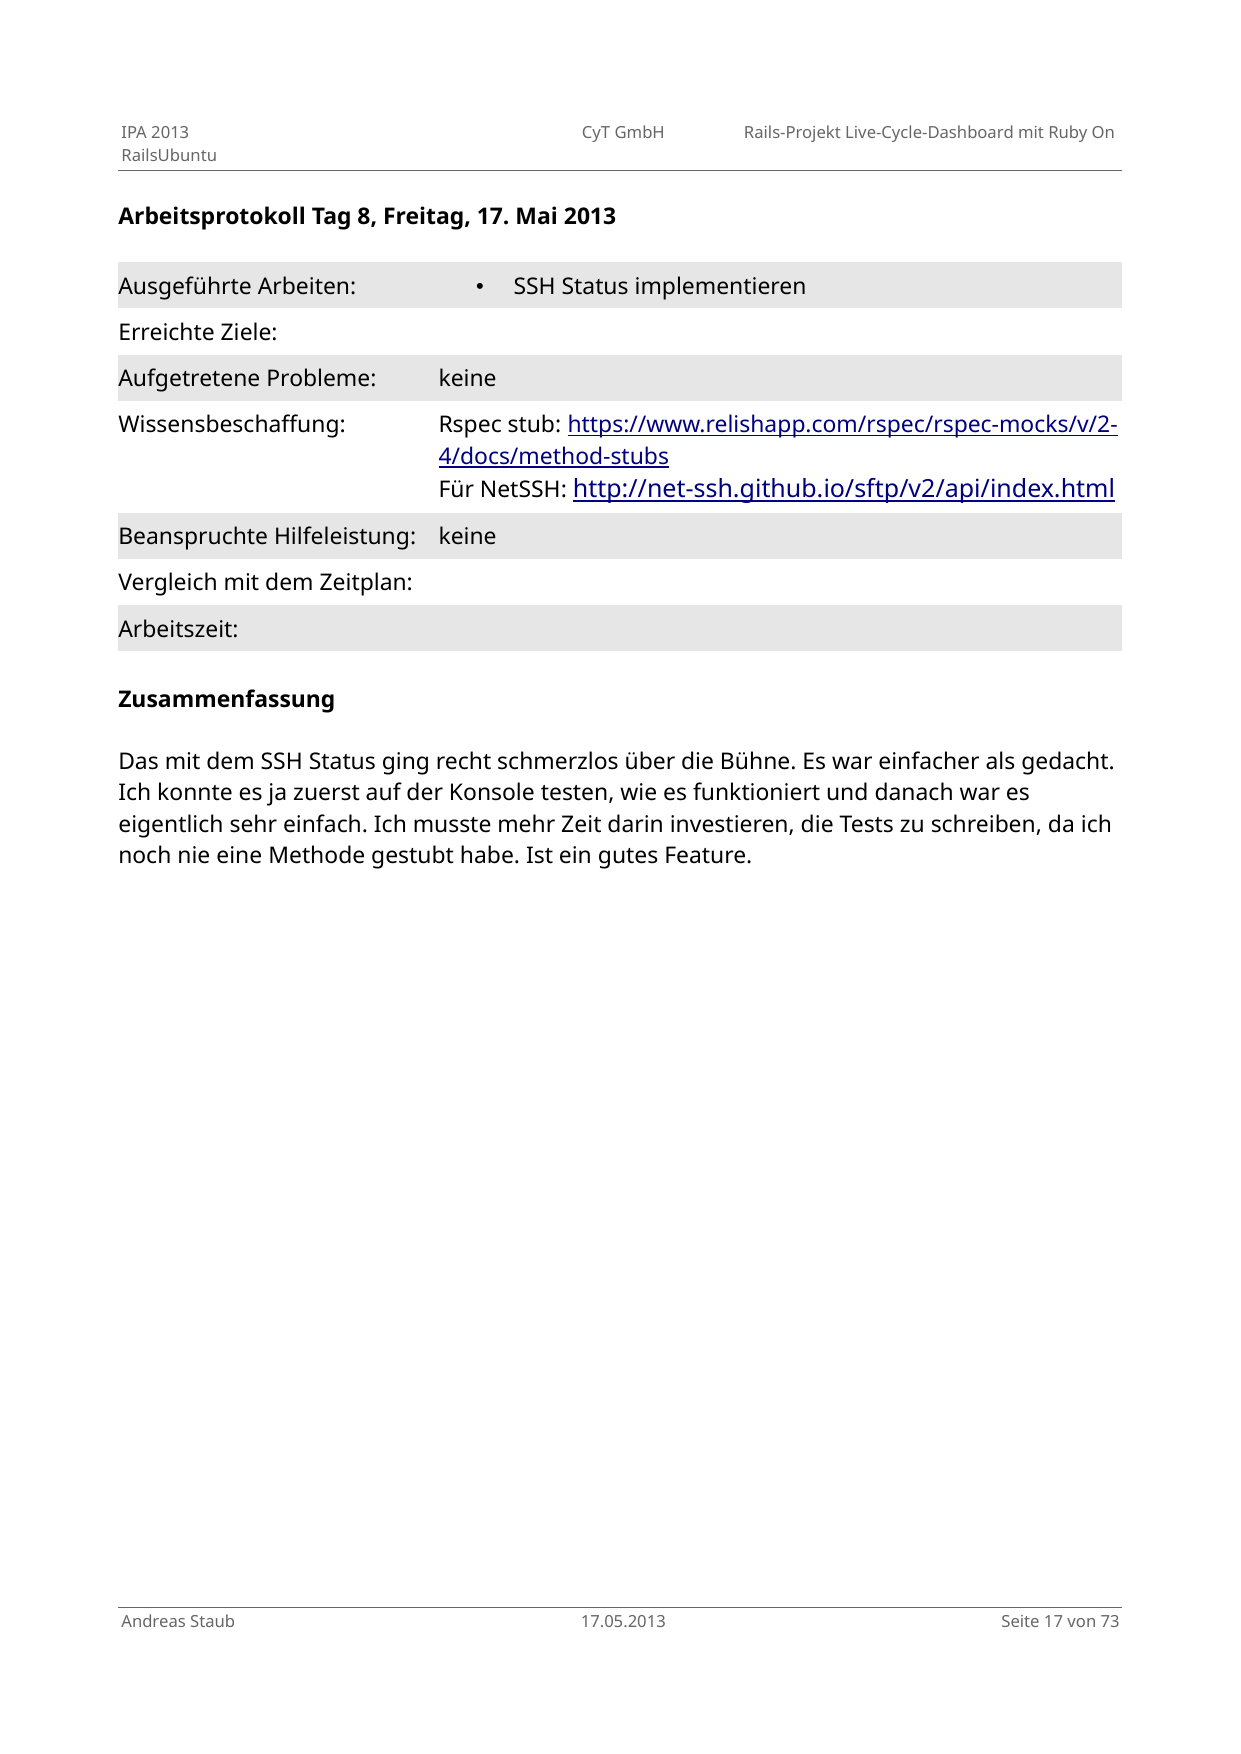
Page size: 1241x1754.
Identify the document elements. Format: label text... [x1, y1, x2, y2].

table_cell Aufgetretene Probleme: [118, 355, 438, 401]
table_cell Beanspruchte Hilfeleistung: [118, 513, 438, 559]
table_header SSH Status implementieren [438, 262, 1122, 308]
table_cell [438, 309, 1122, 355]
table_cell [438, 605, 1122, 651]
table_cell [438, 559, 1122, 605]
table_cell Erreichte Ziele: [118, 309, 438, 355]
text Zusammenfassung [118, 682, 1122, 714]
table_cell keine [438, 355, 1122, 401]
table_header Ausgeführte Arbeiten: [118, 262, 438, 308]
text Das mit dem SSH Status ging recht schmerzlos über die Bühne. Es war einfacher als gedacht. Ich konnte es ja zuerst auf der Konsole testen, wie es funktioniert und danach war es eigentlich sehr einfach. Ich musste mehr Zeit darin investieren, die Tests zu schreiben, da ich noch nie eine Methode gestubt habe. Ist ein gutes Feature. [118, 745, 1122, 870]
table_cell Rspec stub: https://www.relishapp.com/rspec/rspec-mocks/v/2-4/docs/method-stubs Für NetSSH: http://net-ssh.github.io/sftp/v2/api/index.html [438, 401, 1122, 512]
text Arbeitsprotokoll Tag 8, Freitag, 17. Mai 2013 [118, 200, 1122, 231]
table_cell Arbeitszeit: [118, 605, 438, 651]
table_cell Wissensbeschaffung: [118, 401, 438, 512]
table_cell keine [438, 513, 1122, 559]
table_cell Vergleich mit dem Zeitplan: [118, 559, 438, 605]
